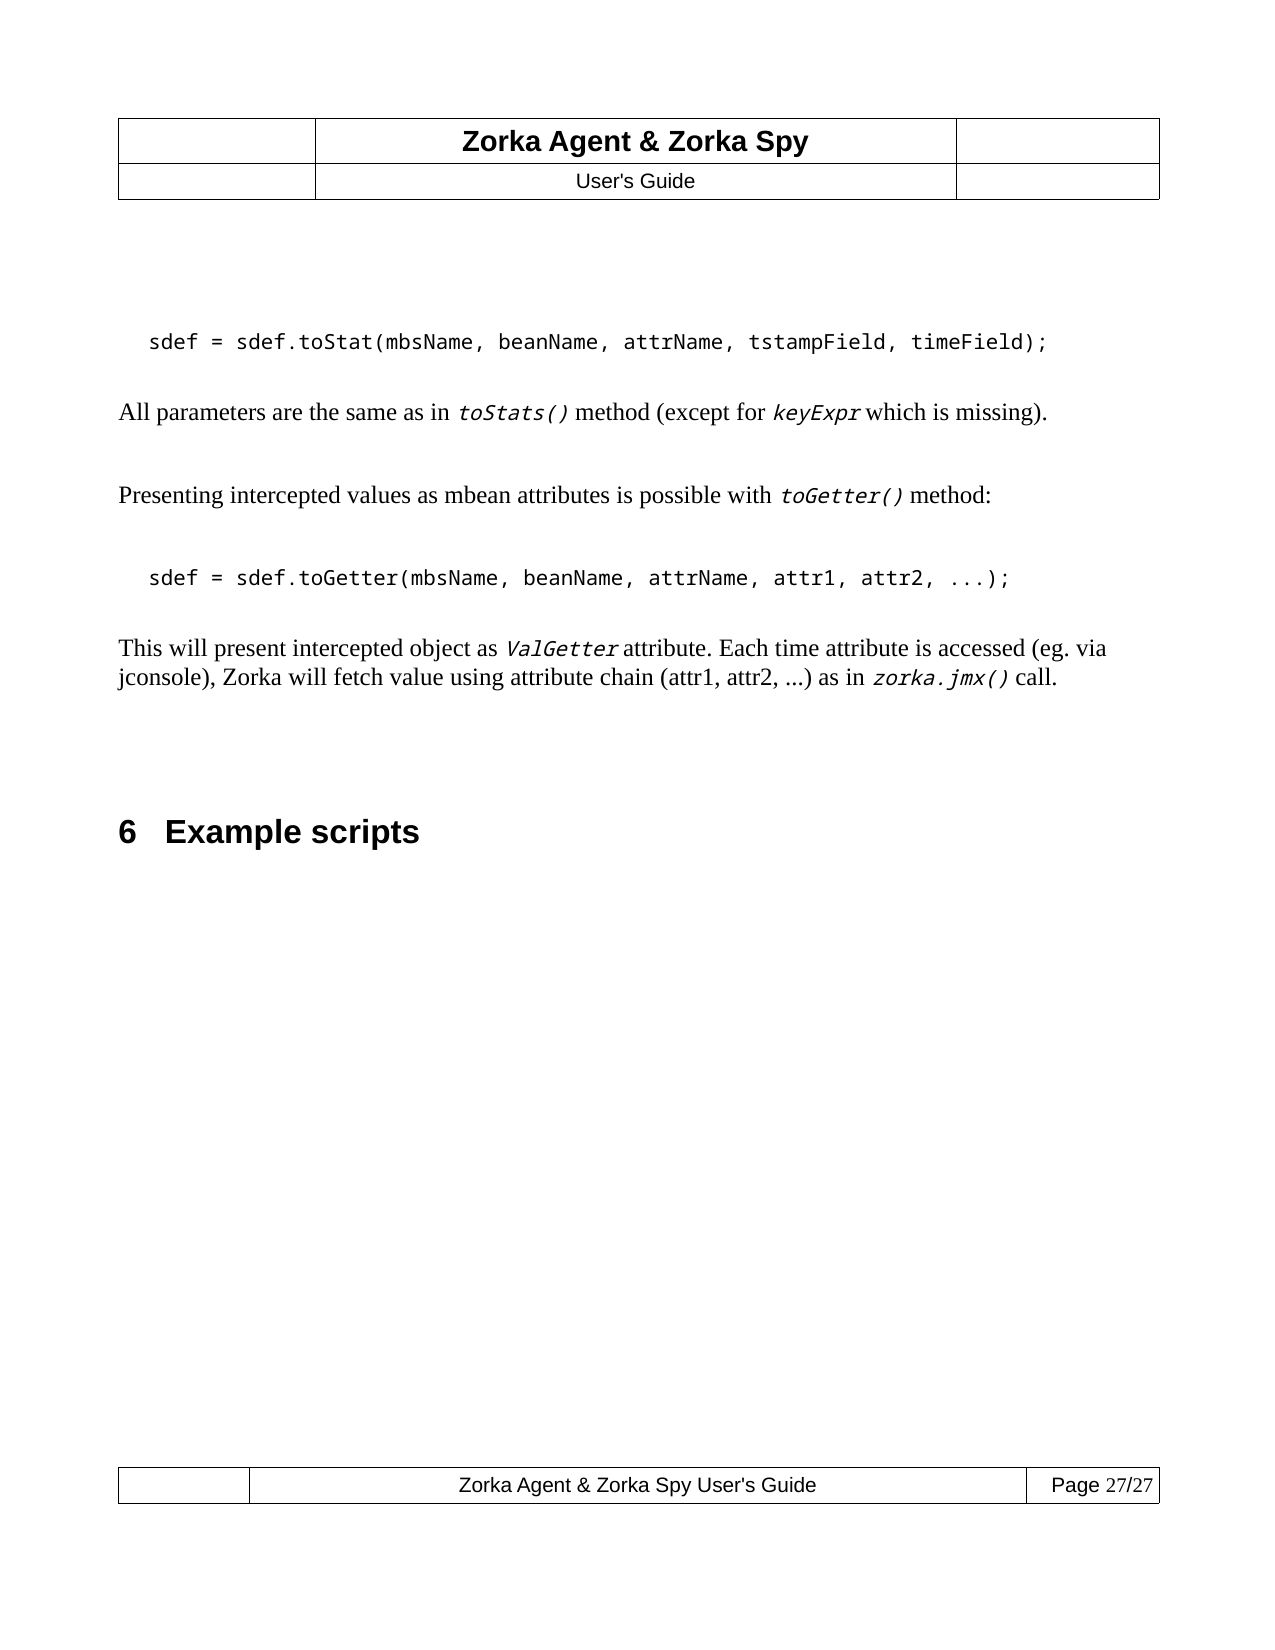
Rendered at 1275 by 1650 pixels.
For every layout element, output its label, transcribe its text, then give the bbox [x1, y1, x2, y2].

text sdef = sdef.toStat(mbsName, beanName, attrName, tstampField, timeField); [148, 327, 1157, 356]
text Presenting intercepted values as mbean attributes is possible with toGetter() method: [118, 480, 1157, 509]
text This will present intercepted object as ValGetter attribute. Each time attribute is accessed (eg. via jconsole), Zorka will fetch value using attribute chain (attr1, attr2, ...) as in zorka.jmx() call. [118, 633, 1157, 692]
text sdef = sdef.toGetter(mbsName, beanName, attrName, attr1, attr2, ...); [148, 563, 1157, 592]
subtitle Example scripts [118, 812, 1157, 850]
text All parameters are the same as in toStats() method (except for keyExpr which is missing). [118, 397, 1157, 426]
